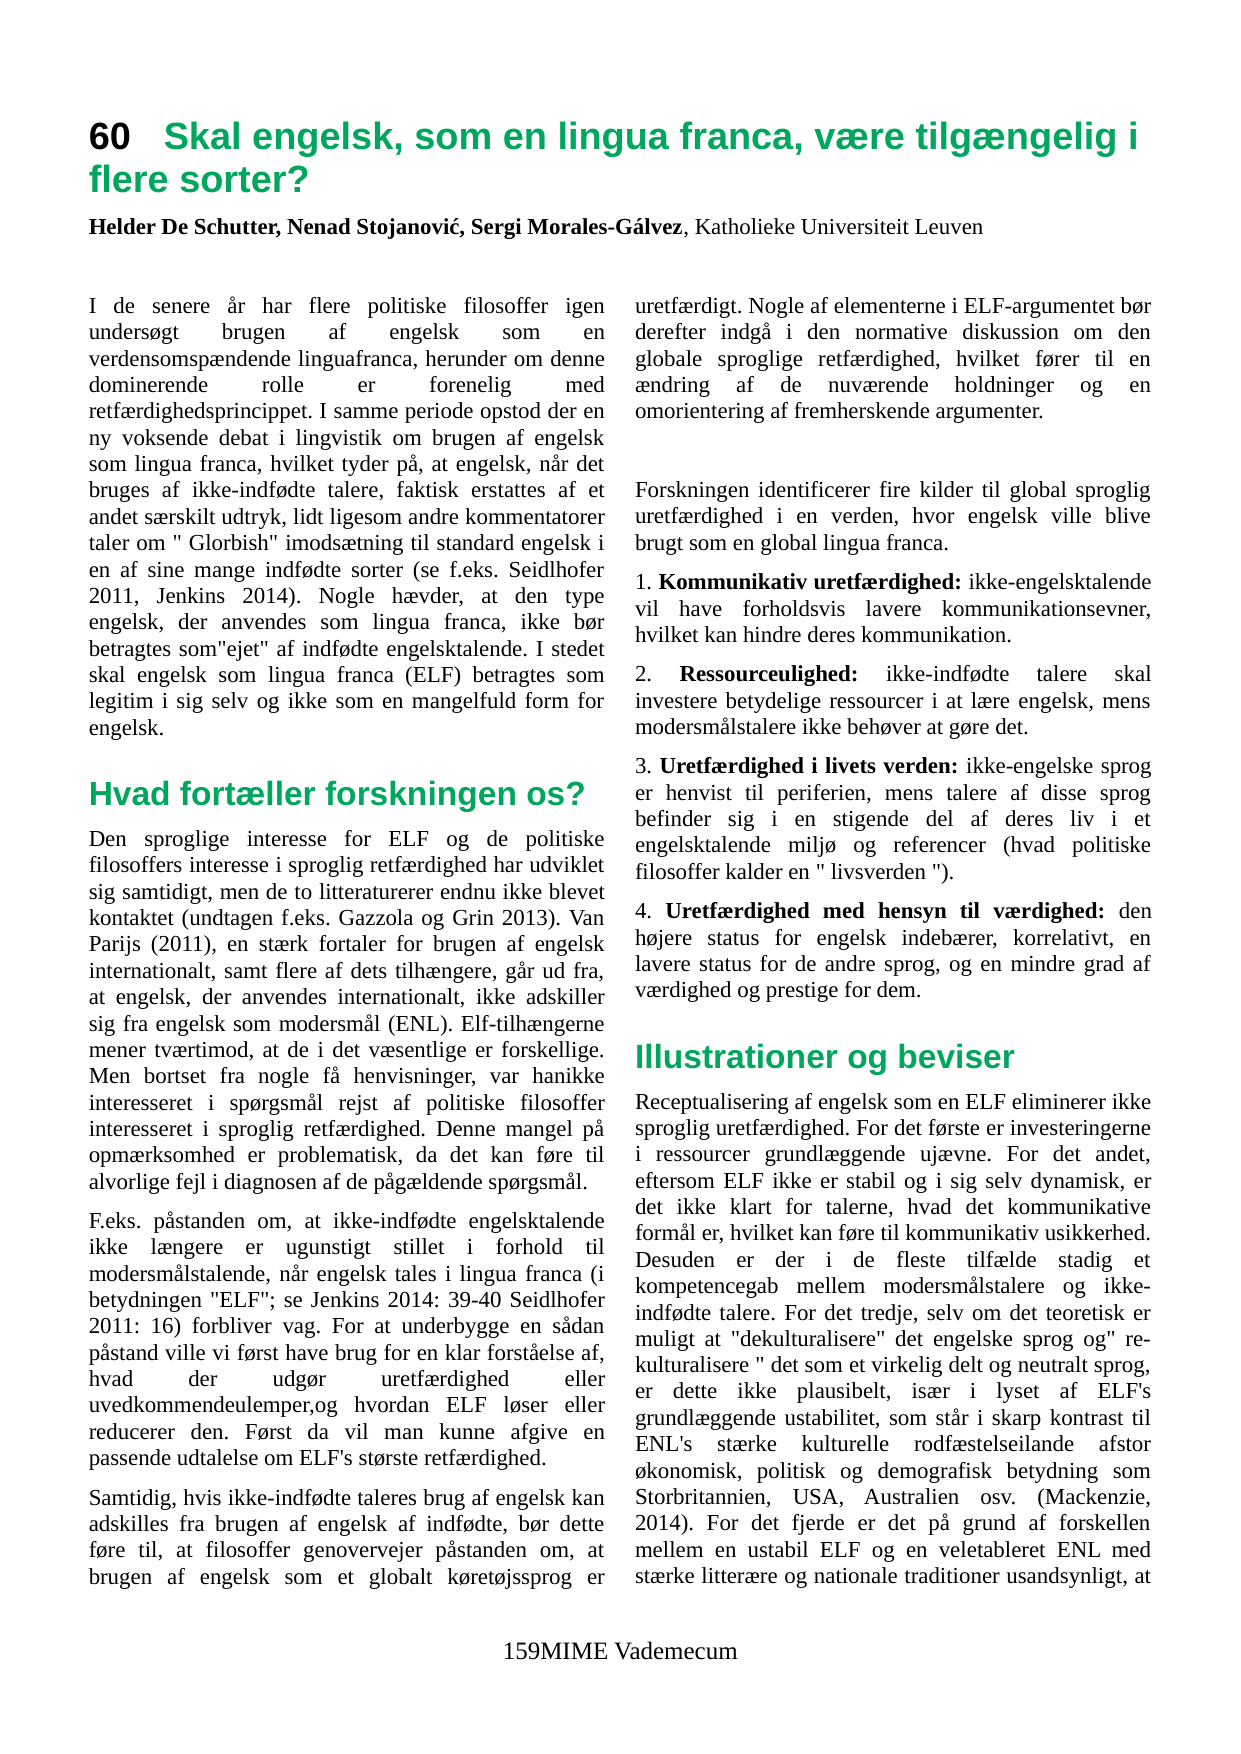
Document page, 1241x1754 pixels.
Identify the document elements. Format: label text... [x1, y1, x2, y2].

subtitle Skal engelsk, som en lingua franca, være tilgængelig i flere sorter? [88, 113, 1152, 201]
text 4. Uretfærdighed med hensyn til værdighed: den højere status for engelsk indebærer, korrelativt, en lavere status for de andre sprog, og en mindre grad af værdighed og prestige for dem. [635, 897, 1152, 1003]
text Forskningen identificerer fire kilder til global sproglig uretfærdighed i en verden, hvor engelsk ville blive brugt som en global lingua franca. [635, 476, 1152, 555]
text 1. Kommunikativ uretfærdighed: ikke-engelsktalende vil have forholdsvis lavere kommunikationsevner, hvilket kan hindre deres kommunikation. [635, 568, 1152, 647]
text uretfærdigt. Nogle af elementerne i ELF-argumentet bør derefter indgå i den normative diskussion om den globale sproglige retfærdighed, hvilket fører til en ændring af de nuværende holdninger og en omorientering af fremherskende argumenter. [635, 292, 1152, 424]
text I de senere år har flere politiske filosoffer igen undersøgt brugen af engelsk som en verdensomspændende linguafranca, herunder om denne dominerende rolle er forenelig med retfærdighedsprincippet. I samme periode opstod der en ny voksende debat i lingvistik om brugen af engelsk som lingua franca, hvilket tyder på, at engelsk, når det bruges af ikke-indfødte talere, faktisk erstattes af et andet særskilt udtryk, lidt ligesom andre kommentatorer taler om " Glorbish" imodsætning til standard engelsk i en af sine mange indfødte sorter (se f.eks. Seidlhofer 2011, Jenkins 2014). Nogle hævder, at den type engelsk, der anvendes som lingua franca, ikke bør betragtes som"ejet" af indfødte engelsktalende. I stedet skal engelsk som lingua franca (ELF) betragtes som legitim i sig selv og ikke som en mangelfuld form for engelsk. [88, 292, 605, 740]
text Den sproglige interesse for ELF og de politiske filosoffers interesse i sproglig retfærdighed har udviklet sig samtidigt, men de to litteraturerer endnu ikke blevet kontaktet (undtagen f.eks. Gazzola og Grin 2013). Van Parijs (2011), en stærk fortaler for brugen af engelsk internationalt, samt flere af dets tilhængere, går ud fra, at engelsk, der anvendes internationalt, ikke adskiller sig fra engelsk som modersmål (ENL). Elf-tilhængerne mener tværtimod, at de i det væsentlige er forskellige. Men bortset fra nogle få henvisninger, var hanikke interesseret i spørgsmål rejst af politiske filosoffer interesseret i sproglig retfærdighed. Denne mangel på opmærksomhed er problematisk, da det kan føre til alvorlige fejl i diagnosen af de pågældende spørgsmål. [88, 825, 605, 1194]
subtitle Hvad fortæller forskningen os? [88, 774, 605, 813]
text 2. Ressourceulighed: ikke-indfødte talere skal investere betydelige ressourcer i at lære engelsk, mens modersmålstalere ikke behøver at gøre det. [635, 660, 1152, 739]
text Helder De Schutter, Nenad Stojanović, Sergi Morales-Gálvez, Katholieke Universiteit Leuven [88, 213, 1152, 240]
text Receptualisering af engelsk som en ELF eliminerer ikke sproglig uretfærdighed. For det første er investeringerne i ressourcer grundlæggende ujævne. For det andet, eftersom ELF ikke er stabil og i sig selv dynamisk, er det ikke klart for talerne, hvad det kommunikative formål er, hvilket kan føre til kommunikativ usikkerhed. Desuden er der i de fleste tilfælde stadig et kompetencegab mellem modersmålstalere og ikke-indfødte talere. For det tredje, selv om det teoretisk er muligt at "dekulturalisere" det engelske sprog og" re-kulturalisere " det som et virkelig delt og neutralt sprog, er dette ikke plausibelt, især i lyset af ELF's grundlæggende ustabilitet, som står i skarp kontrast til ENL's stærke kulturelle rodfæstelseilande afstor økonomisk, politisk og demografisk betydning som Storbritannien, USA, Australien osv. (Mackenzie, 2014). For det fjerde er det på grund af forskellen mellem en ustabil ELF og en veletableret ENL med stærke litterære og nationale traditioner usandsynligt, at [635, 1088, 1152, 1588]
text F.eks. påstanden om, at ikke-indfødte engelsktalende ikke længere er ugunstigt stillet i forhold til modersmålstalende, når engelsk tales i lingua franca (i betydningen "ELF"; se Jenkins 2014: 39-40 Seidlhofer 2011: 16) forbliver vag. For at underbygge en sådan påstand ville vi først have brug for en klar forståelse af, hvad der udgør uretfærdighed eller uvedkommendeulemper,og hvordan ELF løser eller reducerer den. Først da vil man kunne afgive en passende udtalelse om ELF's største retfærdighed. [88, 1207, 605, 1471]
text 3. Uretfærdighed i livets verden: ikke-engelske sprog er henvist til periferien, mens talere af disse sprog befinder sig i en stigende del af deres liv i et engelsktalende miljø og referencer (hvad politiske filosoffer kalder en " livsverden "). [635, 752, 1152, 884]
subtitle Illustrationer og beviser [635, 1037, 1152, 1075]
text Samtidig, hvis ikke-indfødte taleres brug af engelsk kan adskilles fra brugen af engelsk af indfødte, bør dette føre til, at filosoffer genovervejer påstanden om, at brugen af engelsk som et globalt køretøjssprog er [88, 1484, 605, 1589]
